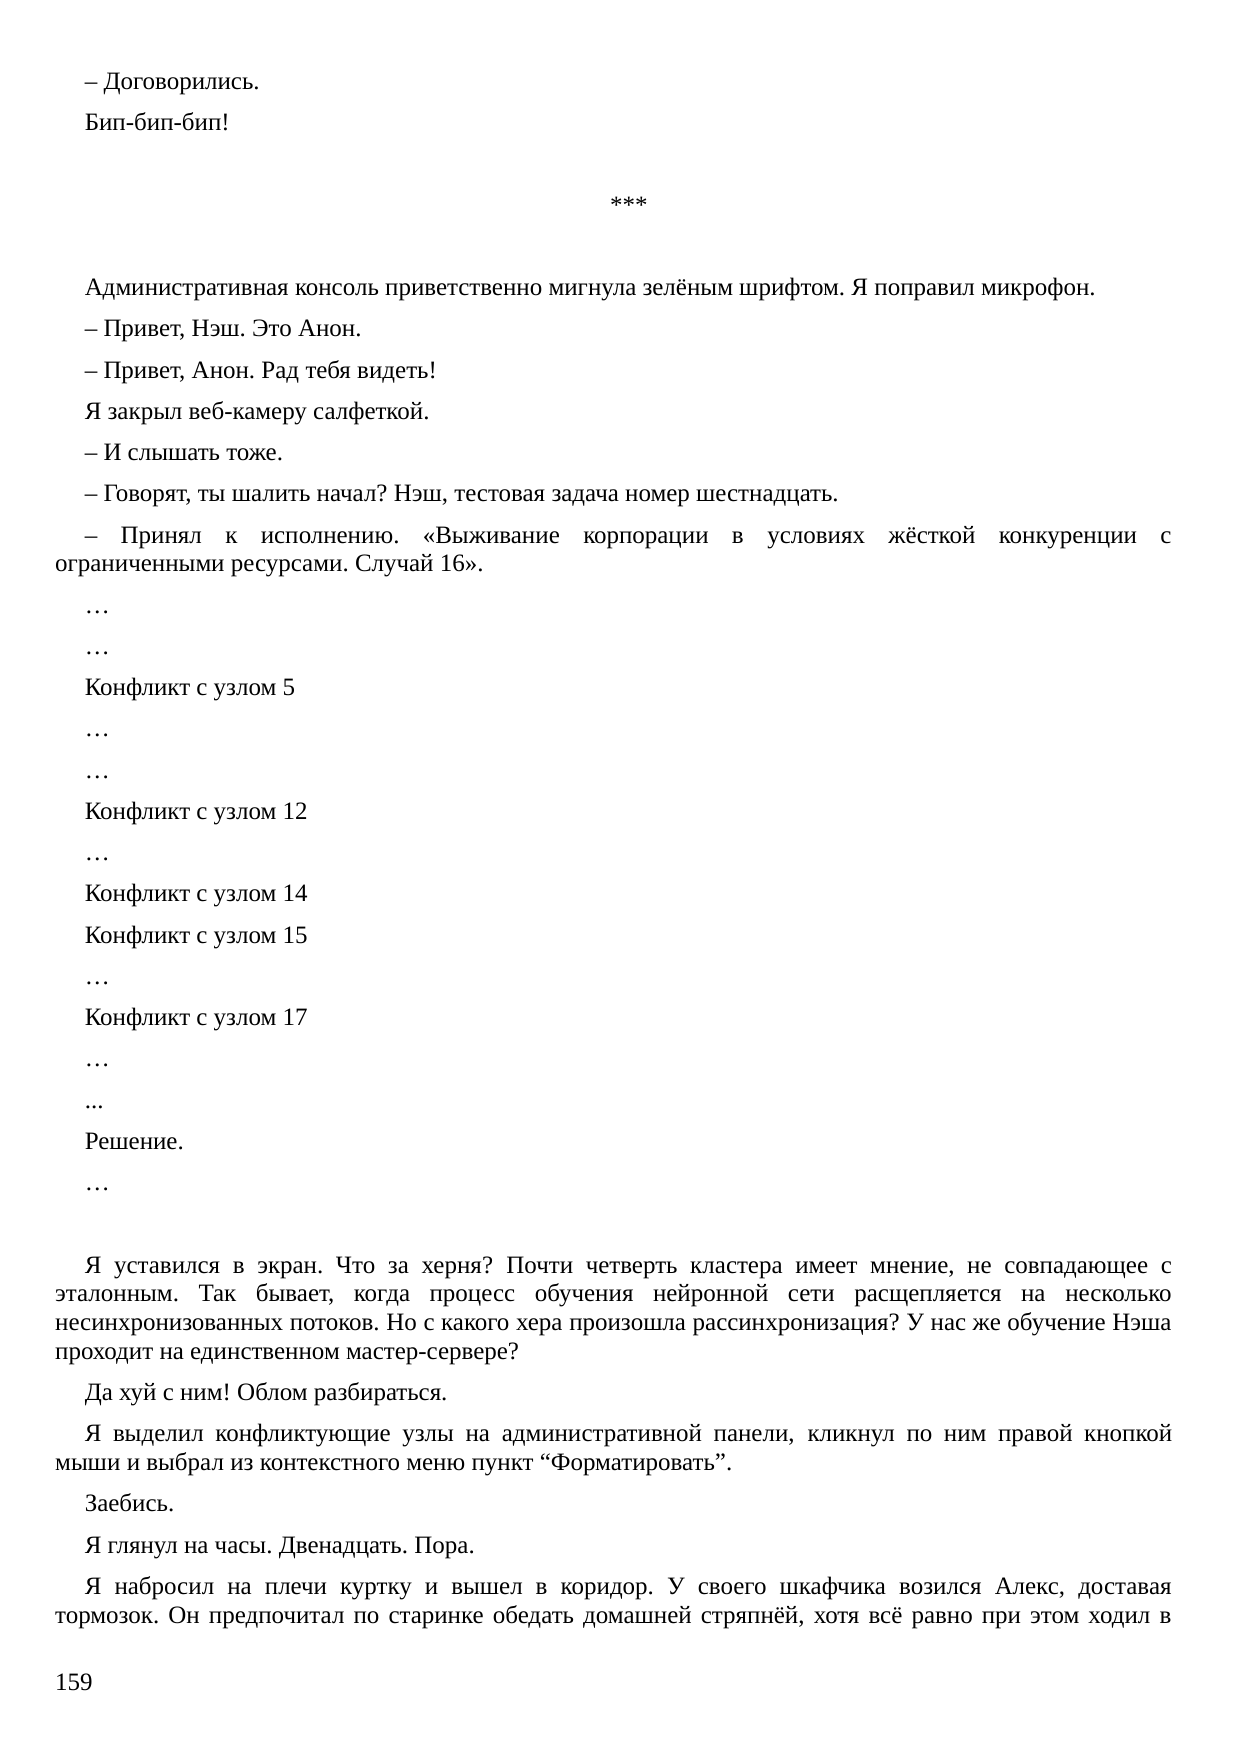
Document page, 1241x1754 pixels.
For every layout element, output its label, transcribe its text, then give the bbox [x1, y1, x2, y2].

text … [55, 1043, 1173, 1072]
text – Принял к исполнению. «Выживание корпорации в условиях жёсткой конкуренции с ограниченными ресурсами. Случай 16». [55, 520, 1173, 577]
text Конфликт с узлом 12 [55, 796, 1173, 825]
text ... [55, 1085, 1173, 1113]
text Конфликт с узлом 14 [55, 878, 1173, 907]
text Я выделил конфликтующие узлы на административной панели, кликнул по ним правой кнопкой мыши и выбрал из контекстного меню пункт “Форматировать”. [55, 1418, 1173, 1476]
text – И слышать тоже. [55, 437, 1173, 466]
text – Договорились. [55, 66, 1173, 95]
text Бип-бип-бип! [55, 107, 1173, 136]
text … [55, 631, 1173, 660]
text Я набросил на плечи куртку и вышел в коридор. У своего шкафчика возился Алекс, доставая тормозок. Он предпочитал по старинке обедать домашней стряпнёй, хотя всё равно при этом ходил в [55, 1571, 1173, 1628]
text Административная консоль приветственно мигнула зелёным шрифтом. Я поправил микрофон. [55, 272, 1173, 301]
text … [55, 590, 1173, 618]
text … [55, 755, 1173, 783]
text *** [55, 190, 1173, 218]
text … [55, 713, 1173, 742]
text Я закрыл веб-камеру салфеткой. [55, 396, 1173, 425]
text … [55, 837, 1173, 866]
text Конфликт с узлом 17 [55, 1002, 1173, 1031]
text – Привет, Нэш. Это Анон. [55, 313, 1173, 342]
text … [55, 1167, 1173, 1196]
text – Привет, Анон. Рад тебя видеть! [55, 355, 1173, 383]
text Конфликт с узлом 15 [55, 920, 1173, 948]
text – Говорят, ты шалить начал? Нэш, тестовая задача номер шестнадцать. [55, 478, 1173, 507]
text Я уставился в экран. Что за херня? Почти четверть кластера имеет мнение, не совпадающее с эталонным. Так бывает, когда процесс обучения нейронной сети расщепляется на несколько несинхронизованных потоков. Но с какого хера произошла рассинхронизация? У нас же обучение Нэша проходит на единственном мастер-сервере? [55, 1250, 1173, 1365]
text Конфликт с узлом 5 [55, 672, 1173, 701]
text Да хуй с ним! Облом разбираться. [55, 1377, 1173, 1406]
text Решение. [55, 1126, 1173, 1155]
text Заебись. [55, 1488, 1173, 1517]
text Я глянул на часы. Двенадцать. Пора. [55, 1530, 1173, 1558]
text … [55, 961, 1173, 990]
